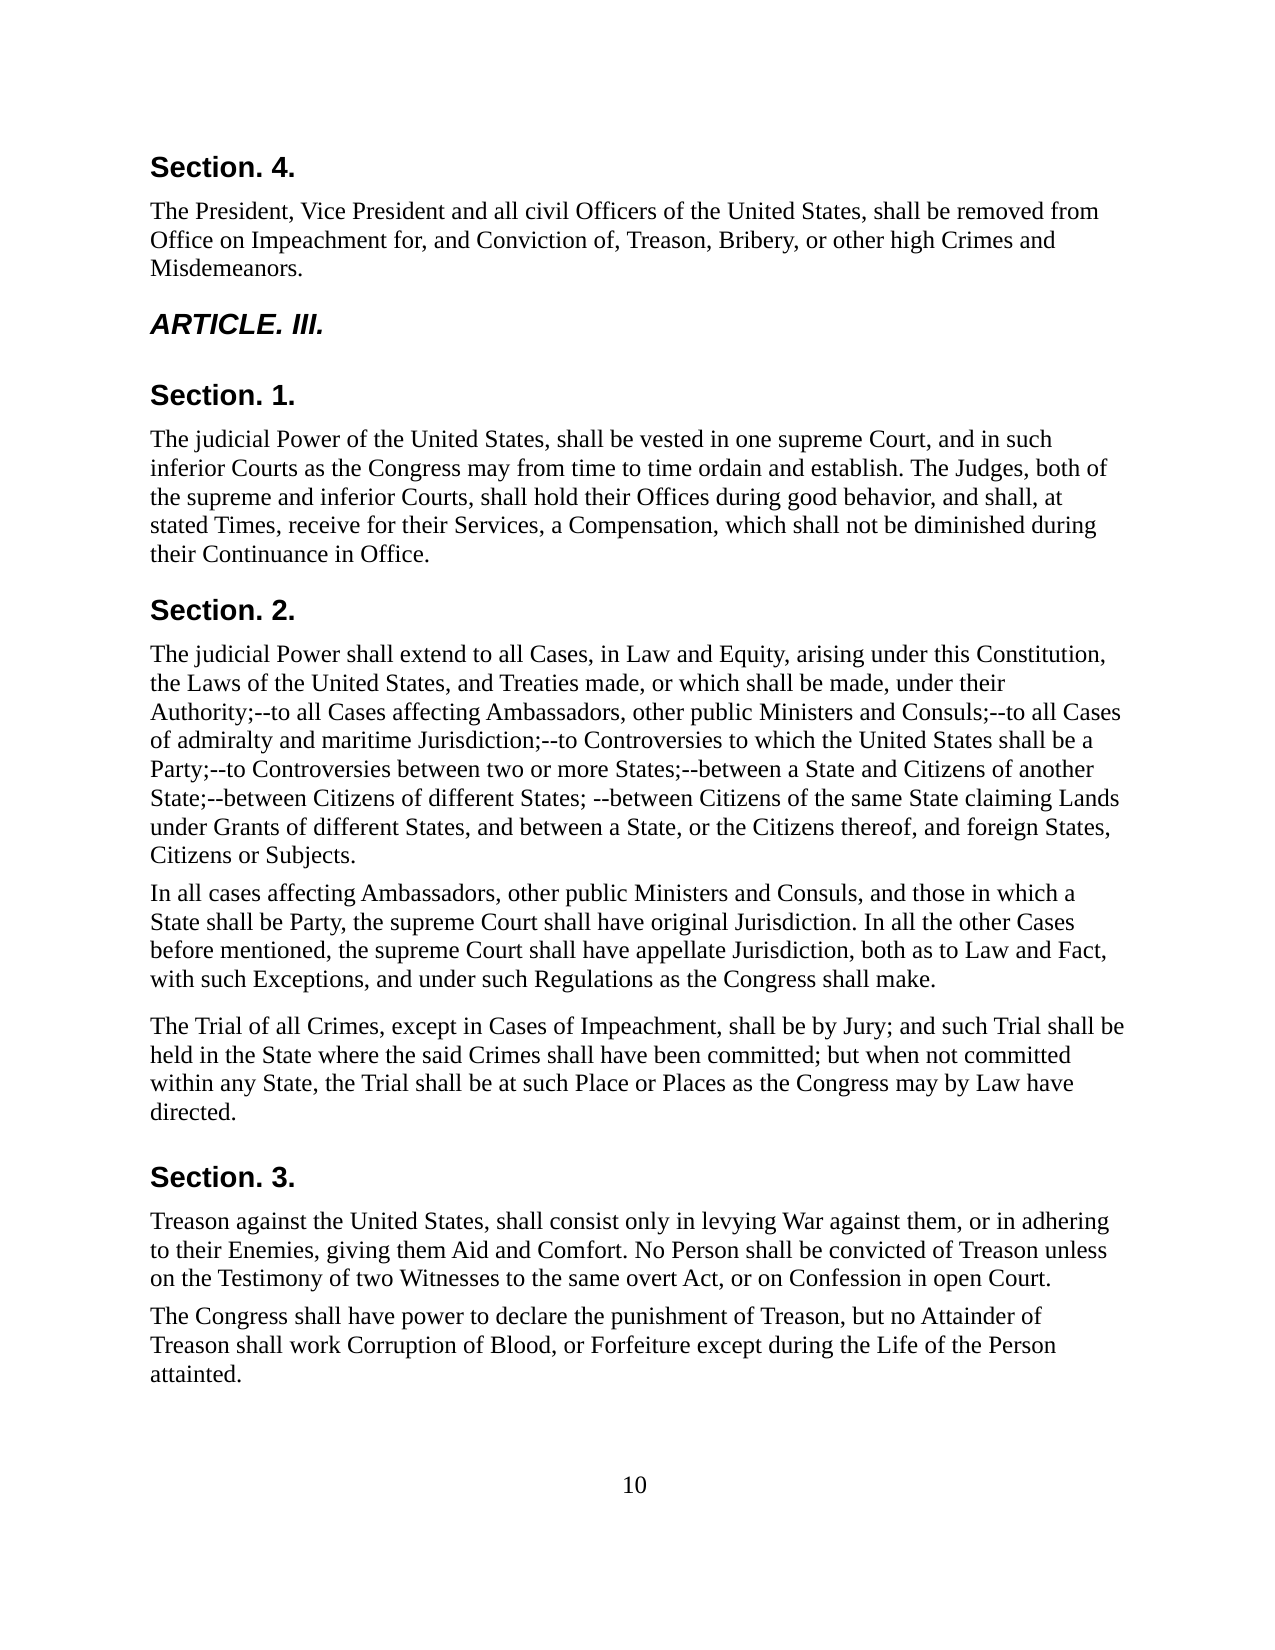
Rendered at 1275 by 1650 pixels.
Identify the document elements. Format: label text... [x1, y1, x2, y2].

subtitle Section. 2. [150, 593, 1125, 627]
subtitle ARTICLE. III. [150, 307, 1125, 341]
text In all cases affecting Ambassadors, other public Ministers and Consuls, and those in which a State shall be Party, the supreme Court shall have original Jurisdiction. In all the other Cases before mentioned, the supreme Court shall have appellate Jurisdiction, both as to Law and Fact, with such Exceptions, and under such Regulations as the Congress shall make. [150, 878, 1125, 993]
text The judicial Power shall extend to all Cases, in Law and Equity, arising under this Constitution, the Laws of the United States, and Treaties made, or which shall be made, under their Authority;--to all Cases affecting Ambassadors, other public Ministers and Consuls;--to all Cases of admiralty and maritime Jurisdiction;--to Controversies to which the United States shall be a Party;--to Controversies between two or more States;--between a State and Citizens of another State;--between Citizens of different States; --between Citizens of the same State claiming Lands under Grants of different States, and between a State, or the Citizens thereof, and foreign States, Citizens or Subjects. [150, 639, 1125, 869]
text Treason against the United States, shall consist only in levying War against them, or in adhering to their Enemies, giving them Aid and Comfort. No Person shall be convicted of Treason unless on the Testimony of two Witnesses to the same overt Act, or on Confession in open Court. [150, 1206, 1125, 1292]
subtitle Section. 1. [150, 378, 1125, 412]
text The President, Vice President and all civil Officers of the United States, shall be removed from Office on Impeachment for, and Conviction of, Treason, Bribery, or other high Crimes and Misdemeanors. [150, 196, 1125, 282]
text The Congress shall have power to declare the punishment of Treason, but no Attainder of Treason shall work Corruption of Blood, or Forfeiture except during the Life of the Person attainted. [150, 1301, 1125, 1387]
subtitle Section. 3. [150, 1160, 1125, 1193]
text The Trial of all Crimes, except in Cases of Impeachment, shall be by Jury; and such Trial shall be held in the State where the said Crimes shall have been committed; but when not committed within any State, the Trial shall be at such Place or Places as the Congress may by Law have directed. [150, 1011, 1125, 1126]
subtitle Section. 4. [150, 150, 1125, 183]
text The judicial Power of the United States, shall be vested in one supreme Court, and in such inferior Courts as the Congress may from time to time ordain and establish. The Judges, both of the supreme and inferior Courts, shall hold their Offices during good behavior, and shall, at stated Times, receive for their Services, a Compensation, which shall not be diminished during their Continuance in Office. [150, 424, 1125, 568]
